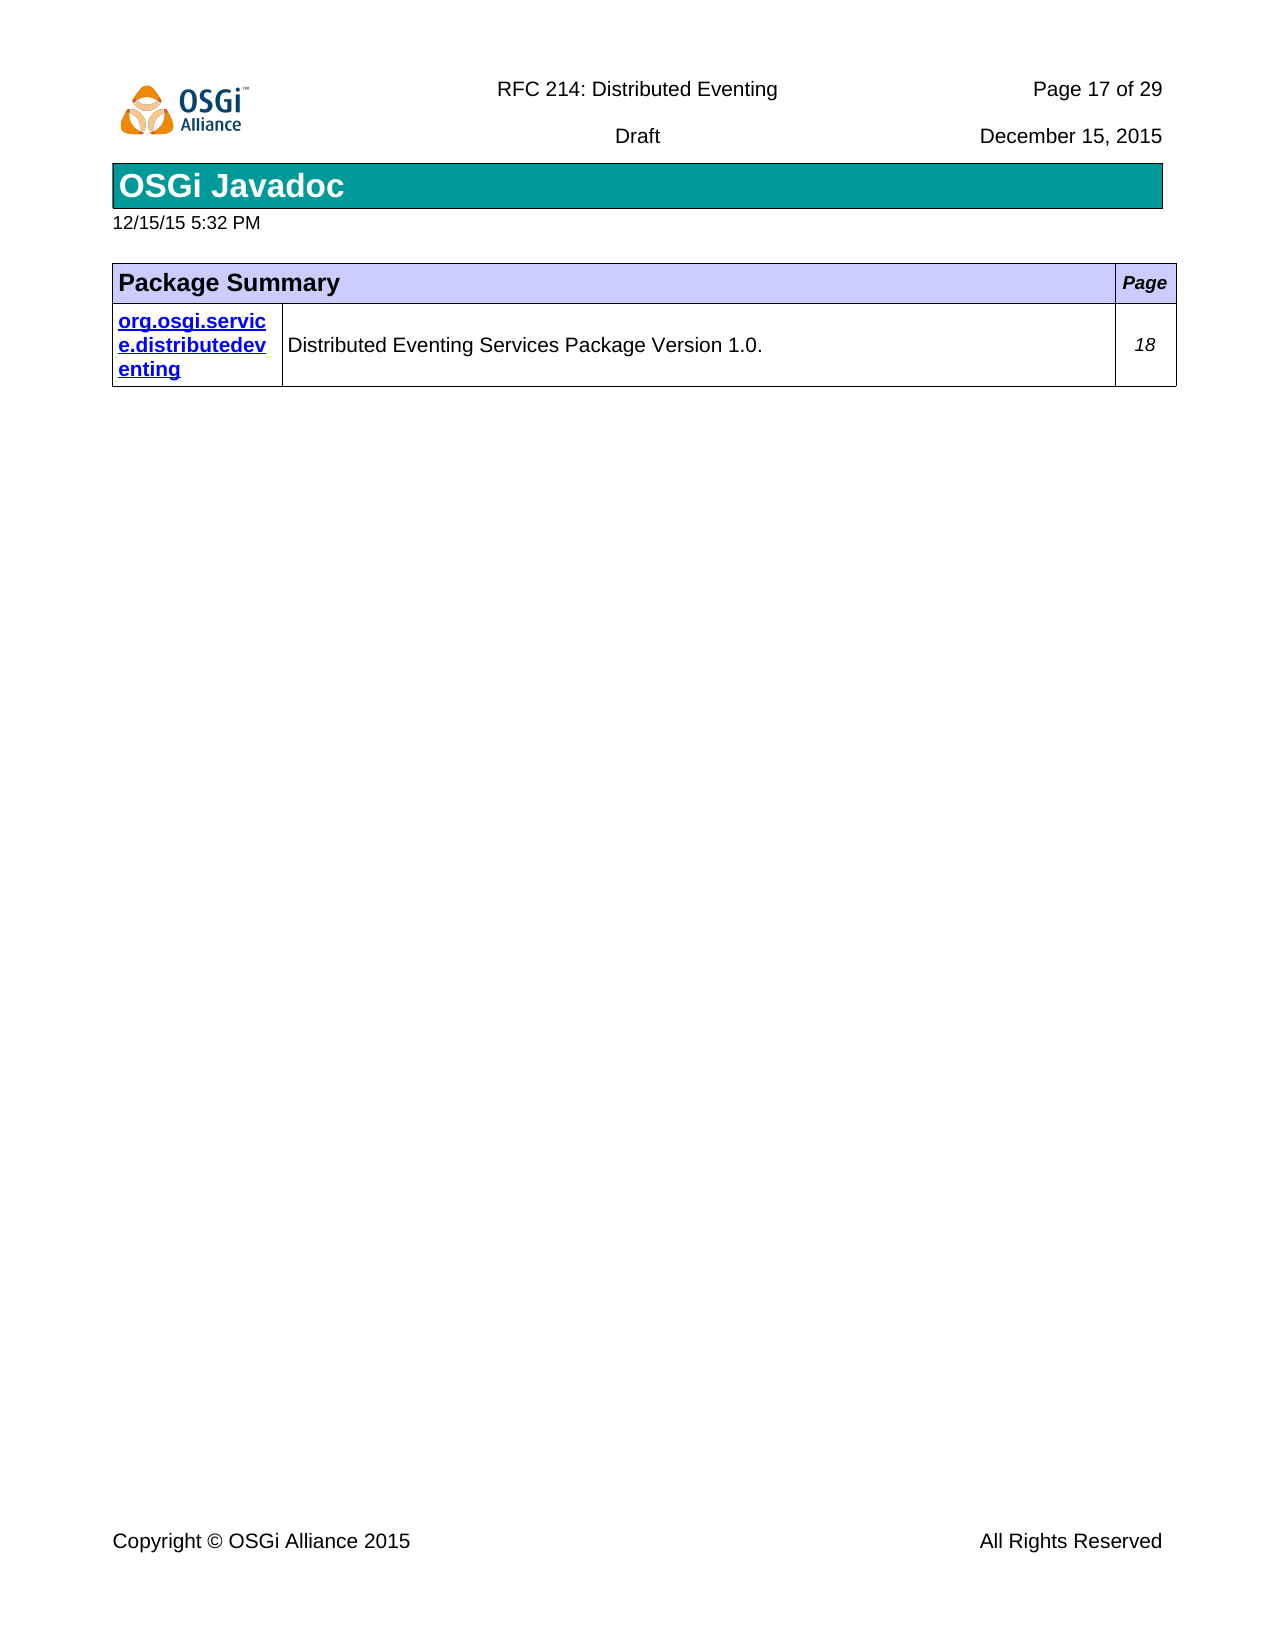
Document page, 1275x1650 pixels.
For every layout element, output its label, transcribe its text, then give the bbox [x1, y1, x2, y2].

table_cell org.osgi.service.distributedeventing [113, 304, 282, 386]
subtitle OSGi Javadoc [114, 164, 1162, 208]
table_cell 18 [1116, 304, 1176, 386]
picture [113, 78, 257, 142]
table_cell Distributed Eventing Services Package Version 1.0. [283, 304, 1115, 386]
table_header Page [1116, 264, 1176, 303]
text 12/15/15 5:32 PM [112, 212, 1162, 233]
table_header Package Summary [113, 264, 1115, 303]
